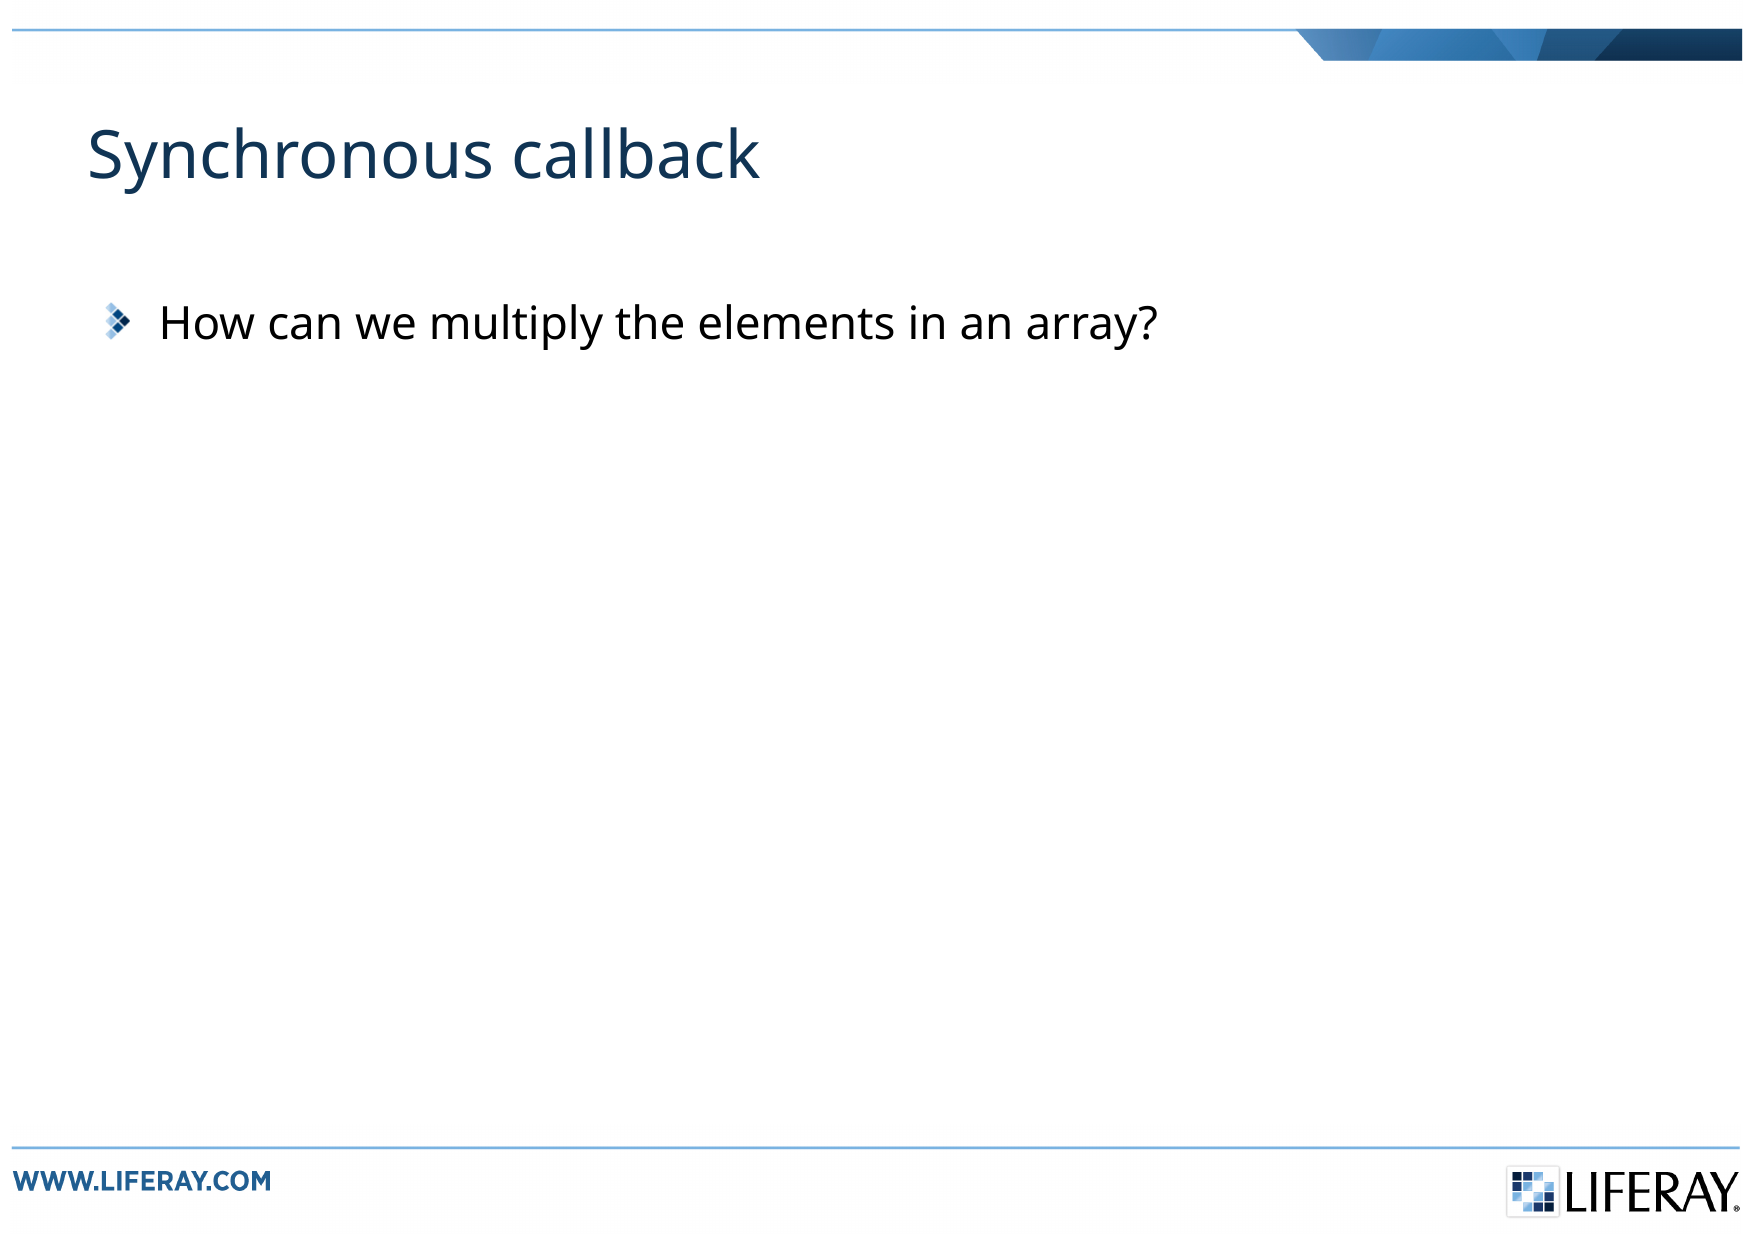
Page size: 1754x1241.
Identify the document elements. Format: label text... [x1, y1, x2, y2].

picture [12, 0, 1743, 84]
picture [10, 1124, 1741, 1234]
title Synchronous callback [87, 49, 1667, 257]
list How can we multiply the elements in an array? [87, 290, 1667, 1109]
